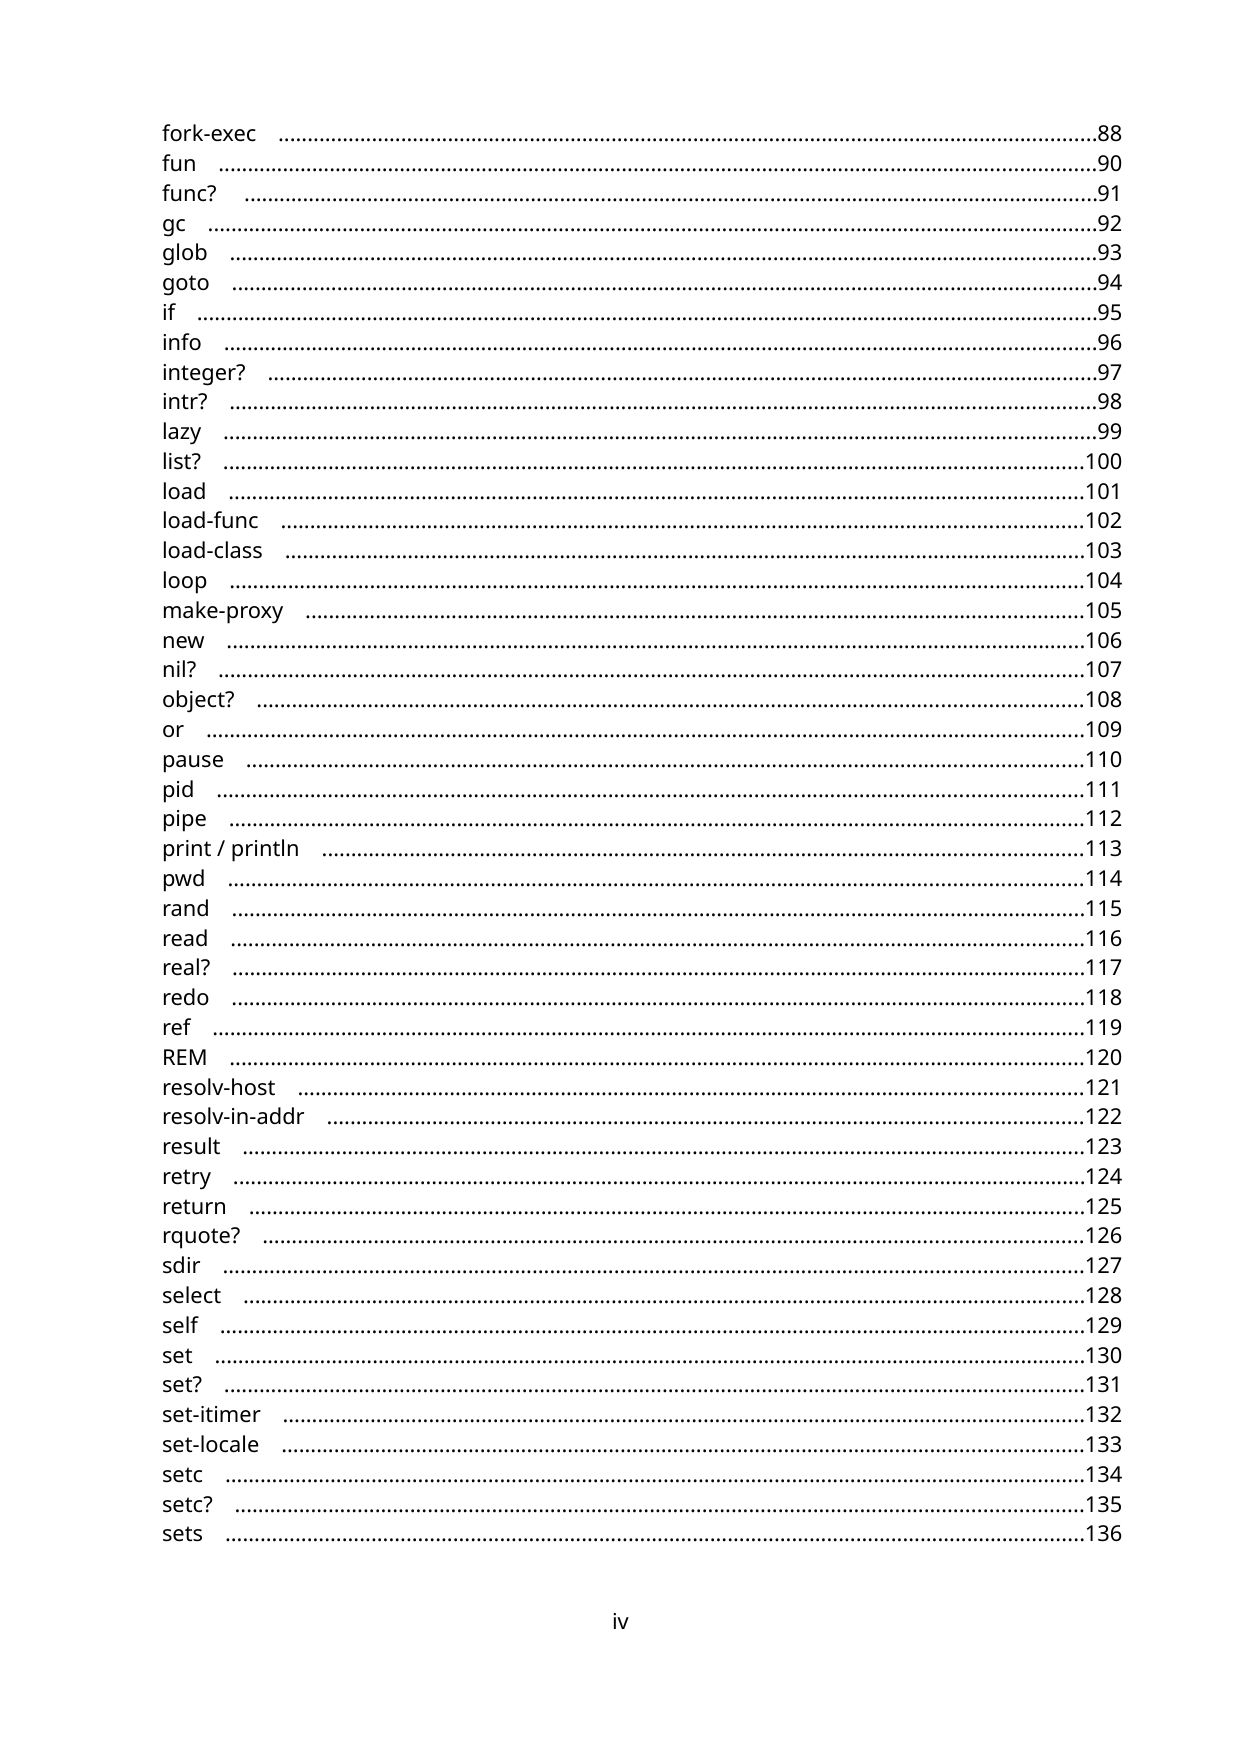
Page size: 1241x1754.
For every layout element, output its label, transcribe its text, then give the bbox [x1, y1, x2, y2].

text redo 118 [162, 982, 1122, 1012]
text load-class 103 [162, 535, 1122, 565]
text object? 108 [162, 684, 1122, 714]
text lazy 99 [162, 416, 1122, 446]
text or 109 [162, 714, 1122, 744]
text intr? 98 [162, 386, 1122, 416]
text load-func 102 [162, 505, 1122, 535]
text set-locale 133 [162, 1429, 1122, 1459]
text fun 90 [162, 148, 1122, 178]
text resolv-host 121 [162, 1071, 1122, 1101]
text integer? 97 [162, 356, 1122, 386]
text goto 94 [162, 267, 1122, 297]
text list? 100 [162, 446, 1122, 476]
text loop 104 [162, 565, 1122, 595]
text return 125 [162, 1191, 1122, 1220]
text if 95 [162, 297, 1122, 327]
text glob 93 [162, 237, 1122, 267]
text load 101 [162, 476, 1122, 505]
text pipe 112 [162, 803, 1122, 833]
text set 130 [162, 1339, 1122, 1369]
text rand 115 [162, 893, 1122, 922]
text set? 131 [162, 1369, 1122, 1399]
text sdir 127 [162, 1250, 1122, 1280]
text setc 134 [162, 1459, 1122, 1488]
text retry 124 [162, 1161, 1122, 1191]
text new 106 [162, 624, 1122, 654]
text pause 110 [162, 744, 1122, 773]
text read 116 [162, 922, 1122, 952]
text setc? 135 [162, 1488, 1122, 1518]
text rquote? 126 [162, 1220, 1122, 1250]
text REM 120 [162, 1042, 1122, 1071]
text real? 117 [162, 952, 1122, 982]
text make-proxy 105 [162, 595, 1122, 624]
text select 128 [162, 1280, 1122, 1310]
text pid 111 [162, 773, 1122, 803]
text sets 136 [162, 1518, 1122, 1548]
text ref 119 [162, 1012, 1122, 1042]
text gc 92 [162, 207, 1122, 237]
text self 129 [162, 1310, 1122, 1339]
text pwd 114 [162, 863, 1122, 893]
text print / println 113 [162, 833, 1122, 863]
text set-itimer 132 [162, 1399, 1122, 1429]
text resolv-in-addr 122 [162, 1101, 1122, 1131]
text fork-exec 88 [162, 118, 1122, 148]
text func? 91 [162, 178, 1122, 207]
text info 96 [162, 327, 1122, 356]
text nil? 107 [162, 654, 1122, 684]
text result 123 [162, 1131, 1122, 1161]
